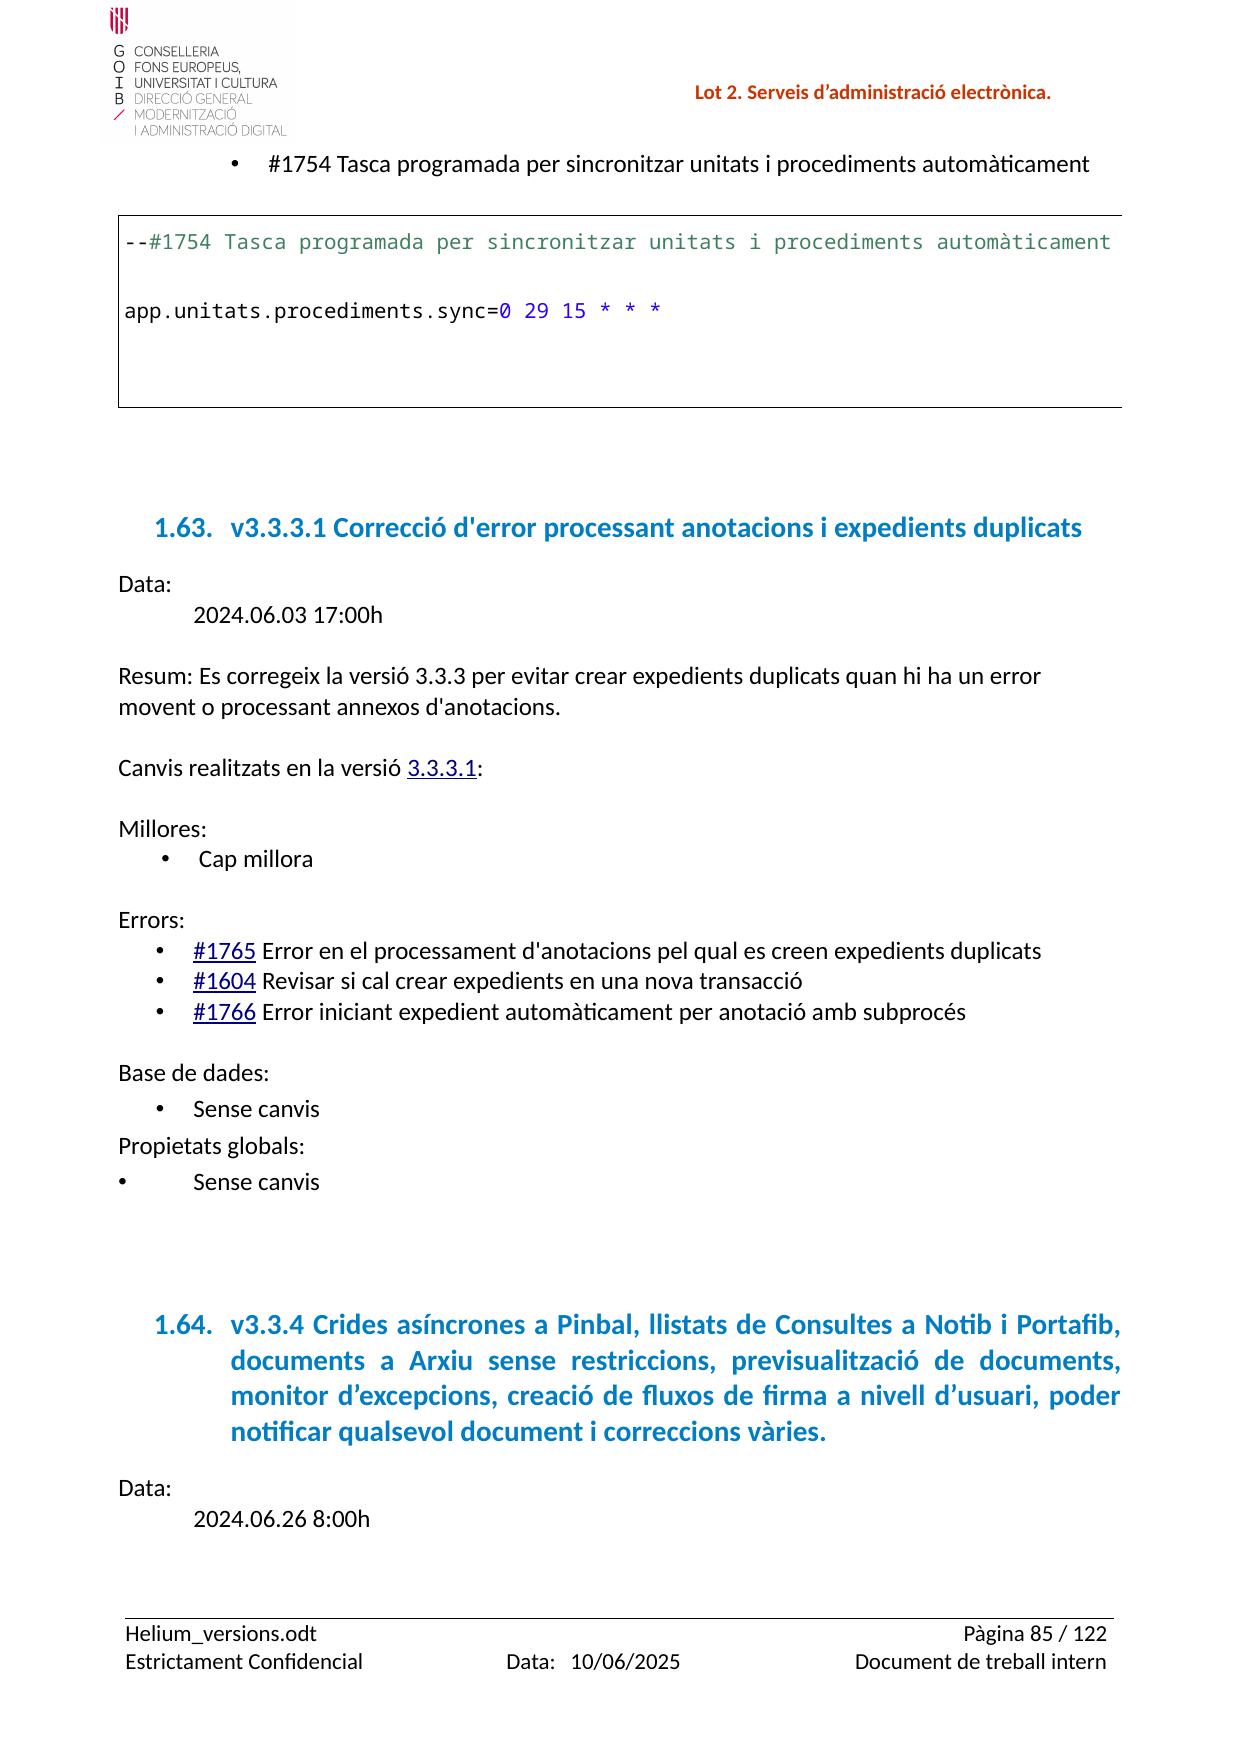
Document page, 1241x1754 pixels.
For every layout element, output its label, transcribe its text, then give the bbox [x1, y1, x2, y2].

list #1766 Error iniciant expedient automàticament per anotació amb subprocés [156, 996, 1122, 1026]
table_header --#1754 Tasca programada per sincronitzar unitats i procediments automàticament app.unitats.procediments.sync=0 29 15 * * * [119, 216, 1122, 407]
text Data: [118, 1472, 1122, 1503]
text Errors: [118, 904, 1122, 935]
list #1754 Tasca programada per sincronitzar unitats i procediments automàticament [231, 148, 1122, 178]
list #1765 Error en el processament d'anotacions pel qual es creen expedients duplicats [156, 935, 1122, 965]
text Base de dades: [118, 1057, 1122, 1087]
subtitle v3.3.4 Crides asíncrones a Pinbal, llistats de Consultes a Notib i Portafib, documents a Arxiu sense restriccions, previsualització de documents, monitor d’excepcions, creació de fluxos de firma a nivell d’usuari, poder notificar qualsevol document i correccions vàries. [153, 1306, 1122, 1449]
text Canvis realitzats en la versió 3.3.3.1: [118, 752, 1122, 782]
text 2024.06.03 17:00h [118, 599, 1122, 630]
list Sense canvis [118, 1166, 1122, 1197]
list Sense canvis [156, 1093, 1122, 1124]
picture [100, 0, 297, 144]
list #1604 Revisar si cal crear expedients en una nova transacció [156, 965, 1122, 996]
text 2024.06.26 8:00h [118, 1503, 1122, 1533]
text Resum: Es corregeix la versió 3.3.3 per evitar crear expedients duplicats quan hi ha un error movent o processant annexos d'anotacions. [118, 660, 1122, 721]
text Data: [118, 569, 1122, 599]
text Propietats globals: [118, 1130, 1122, 1160]
subtitle v3.3.3.1 Correcció d'error processant anotacions i expedients duplicats [153, 509, 1122, 545]
text Millores: [118, 813, 1122, 843]
list Cap millora [161, 843, 1122, 874]
